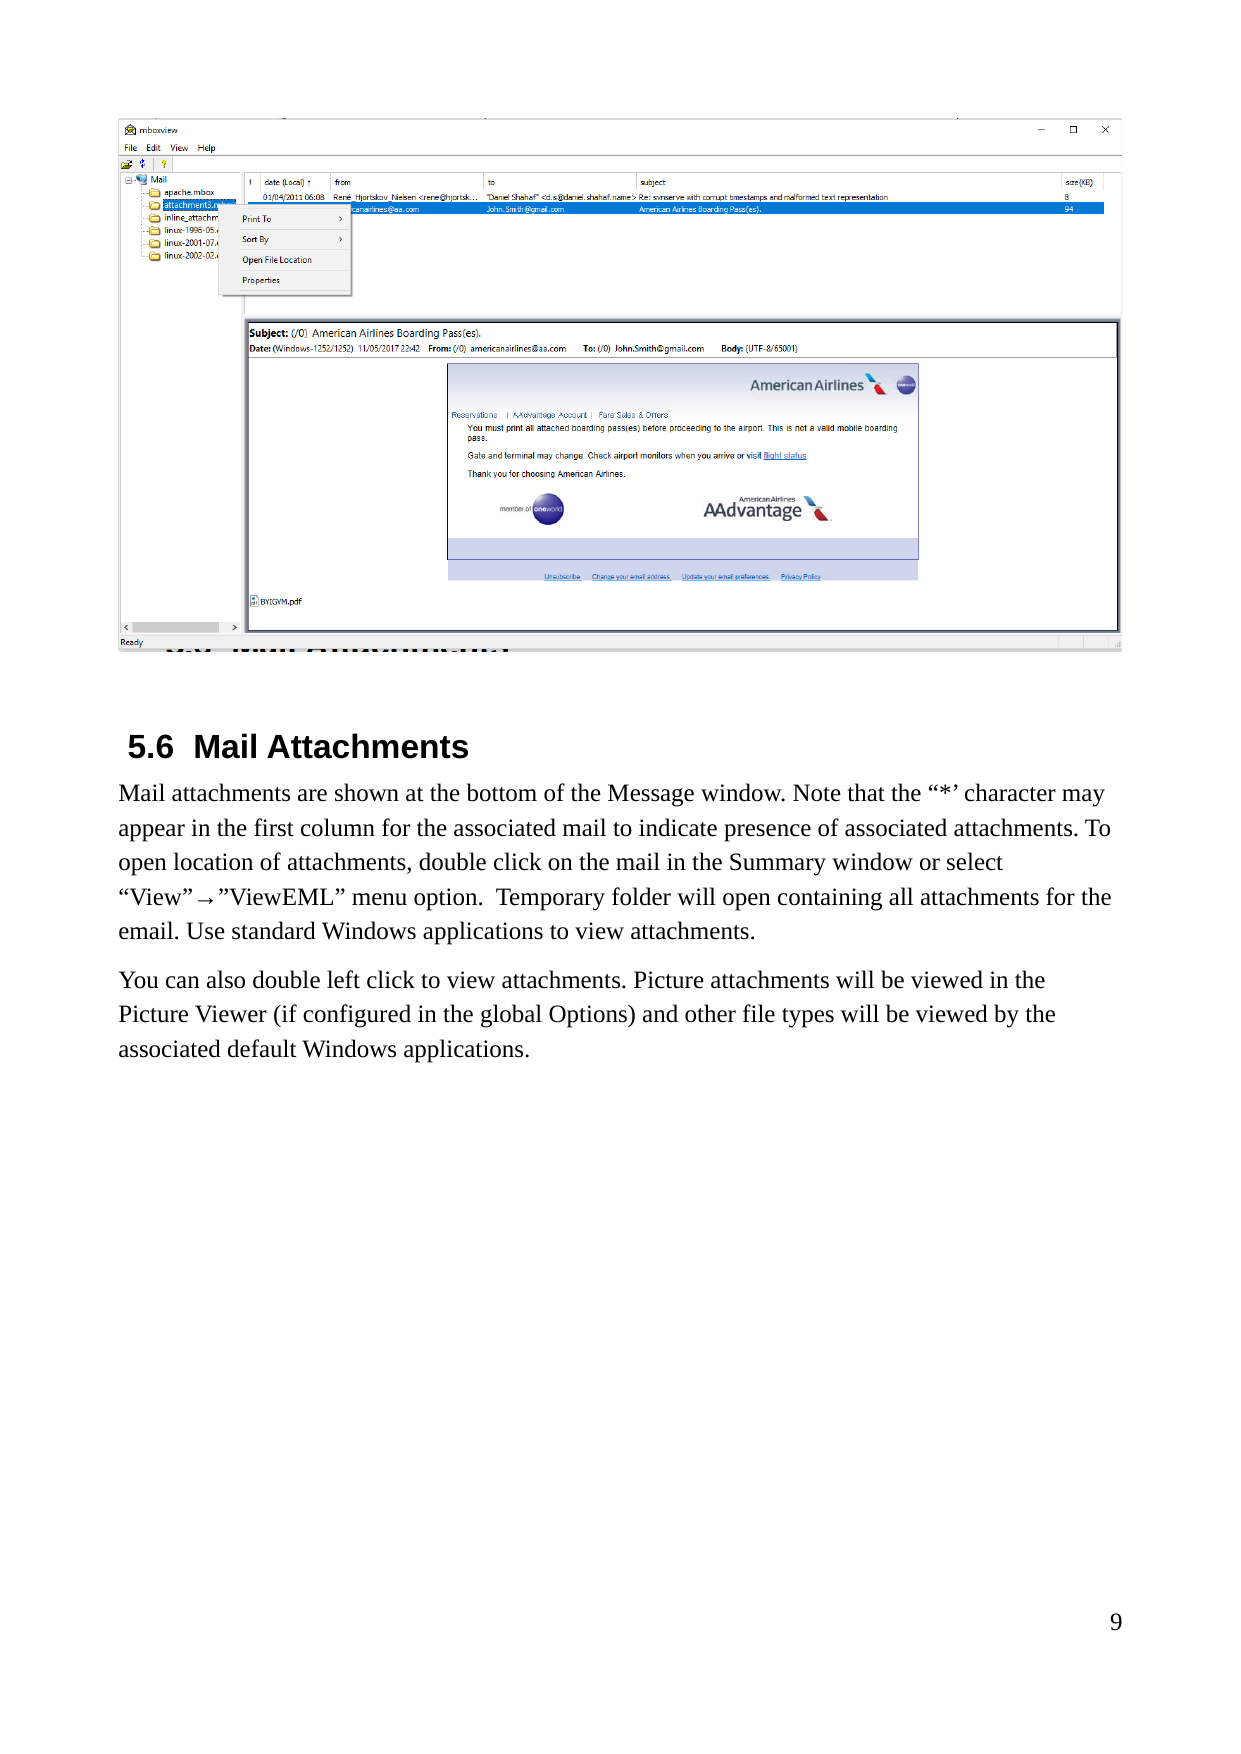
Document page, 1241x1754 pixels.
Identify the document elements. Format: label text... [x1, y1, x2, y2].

subtitle Mail Attachments [118, 727, 1122, 766]
picture [118, 118, 1123, 652]
text You can also double left click to view attachments. Picture attachments will be viewed in the Picture Viewer (if configured in the global Options) and other file types will be viewed by the associated default Windows applications. [118, 965, 1122, 1063]
text Mail attachments are shown at the bottom of the Message window. Note that the “*’ character may appear in the first column for the associated mail to indicate presence of associated attachments. To open location of attachments, double click on the mail in the Summary window or select “View”→”ViewEML” menu option. Temporary folder will open containing all attachments for the email. Use standard Windows applications to view attachments. [118, 778, 1122, 945]
